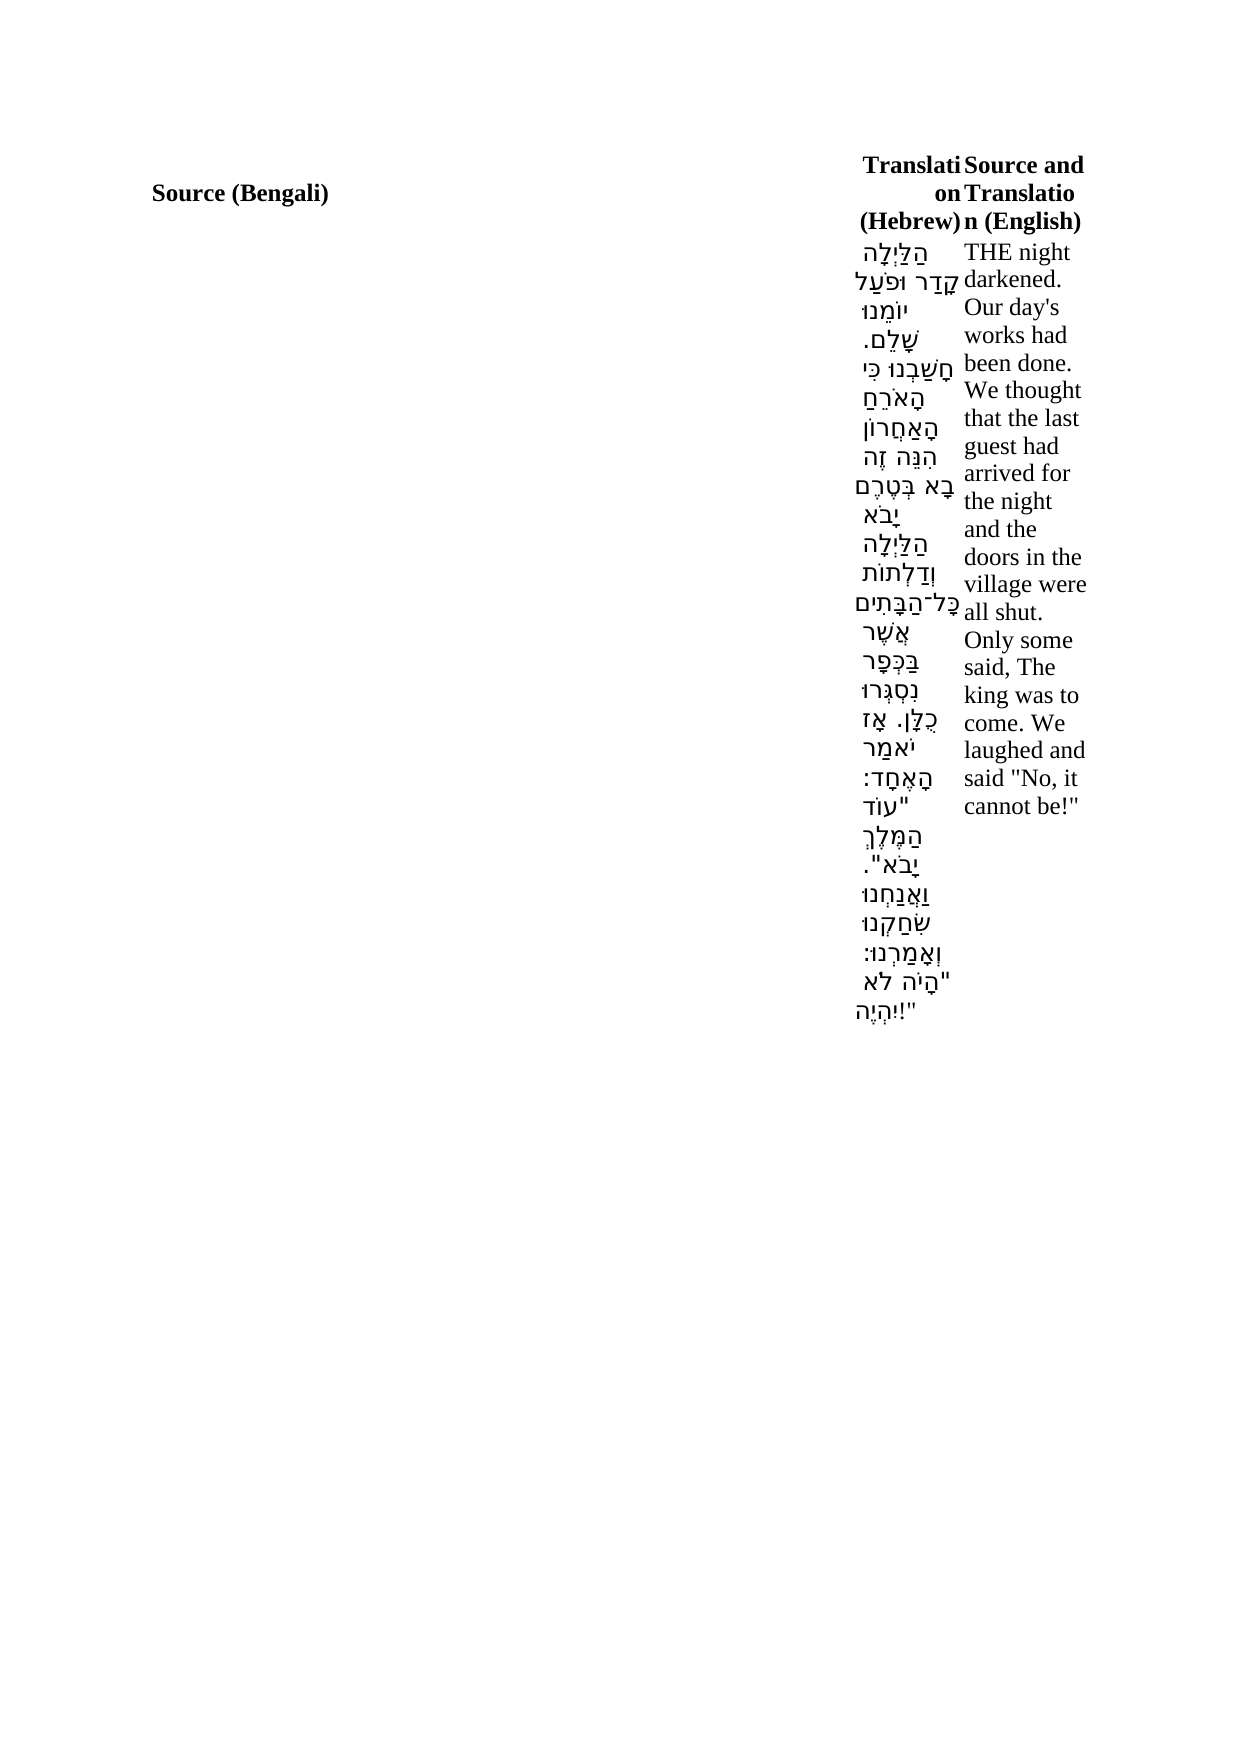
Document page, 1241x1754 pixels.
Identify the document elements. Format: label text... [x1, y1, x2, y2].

table_header Source and Translation (English) [962, 150, 1090, 236]
table_header Source (Bengali) [150, 150, 852, 236]
table_cell הַלַּיְלָה קָדַר וּפֹעַל יוֹמֵנוּ שָׁלֵם. חָשַׁבְנוּ כִּי הָאֹרֵחַ הָאַחֲרוֹן הִנֵּה זֶה בָא בְּטֶרֶם יָבֹא הַלַּיְלָה וְדַלְתוֹת כָּל־הַבָּתִים אֲשֶׁר בַּכְּפָר נִסְגְּרוּ כֻלָּן. אָז יֹאמַר הָאֶחָד: "עוֹד הַמֶּלֶךְ יָבֹא". וַאֲנַחְנוּ שִׂחַקְנוּ וְאָמַרְנוּ: "הָיֹה לֹא יִהְיֶה!" [853, 236, 962, 1027]
table_cell THE night darkened. Our day's works had been done. We thought that the last guest had arrived for the night and the doors in the village were all shut. Only some said, The king was to come. We laughed and said "No, it cannot be!" [962, 236, 1090, 1027]
table_header Translation (Hebrew) [853, 150, 962, 236]
table_cell [150, 236, 852, 1027]
